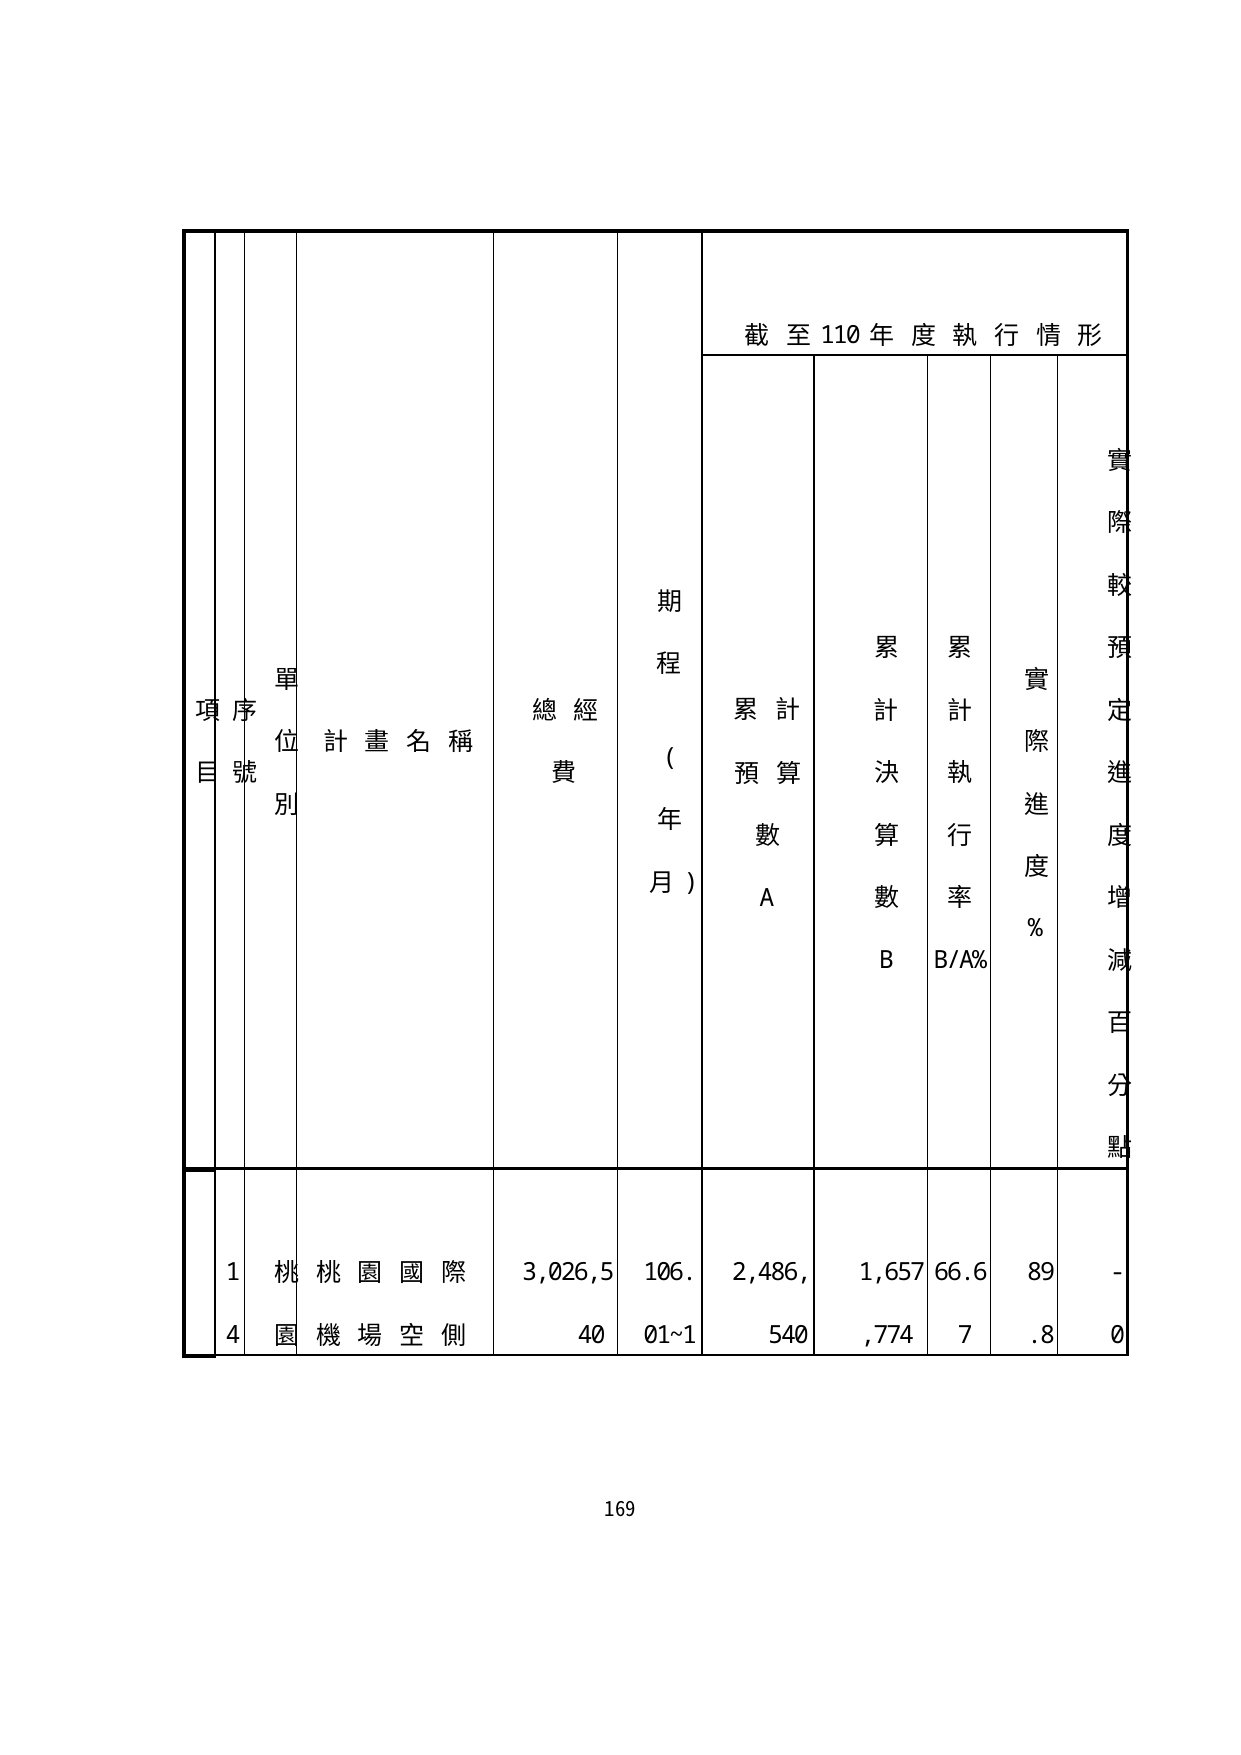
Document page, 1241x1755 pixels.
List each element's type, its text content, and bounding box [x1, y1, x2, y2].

table_cell 累計 預算數 A [703, 356, 813, 1167]
table_header 總經費 [494, 233, 617, 1167]
table_header 期程 (年月) [618, 233, 701, 1167]
table_cell 實際較預定進度增減百分點 [1058, 356, 1126, 1167]
table_cell 累計執行率B/A% [928, 356, 990, 1167]
table_cell 桃園國際機場空側 [297, 1170, 493, 1354]
table_header 項目 [186, 233, 214, 1167]
table_cell 未屆期計畫 [186, 1172, 214, 1354]
table_cell 89.8 [991, 1170, 1057, 1354]
table_header 計畫名稱 [297, 233, 493, 1167]
table_cell 1,657,774 [815, 1170, 927, 1354]
table_header 序號 [216, 233, 244, 1167]
table_cell 106.01~1 [618, 1170, 701, 1354]
table_cell 桃園機場 [278, 1326, 295, 1343]
table_cell -0 [1058, 1170, 1126, 1354]
table_cell 14 [216, 1170, 244, 1354]
table_cell 2,486,540 [703, 1170, 813, 1354]
table_cell 66.67 [928, 1170, 990, 1354]
table_cell 桃園機場 [245, 1170, 296, 1354]
table_cell 實際進度% [991, 356, 1057, 1167]
table_cell 3,026,540 [494, 1170, 617, 1354]
table_header 單位別 [245, 233, 296, 1167]
table_header 截至110年度執行情形 [703, 233, 1126, 354]
table_cell 累計 決算數 B [815, 356, 927, 1167]
